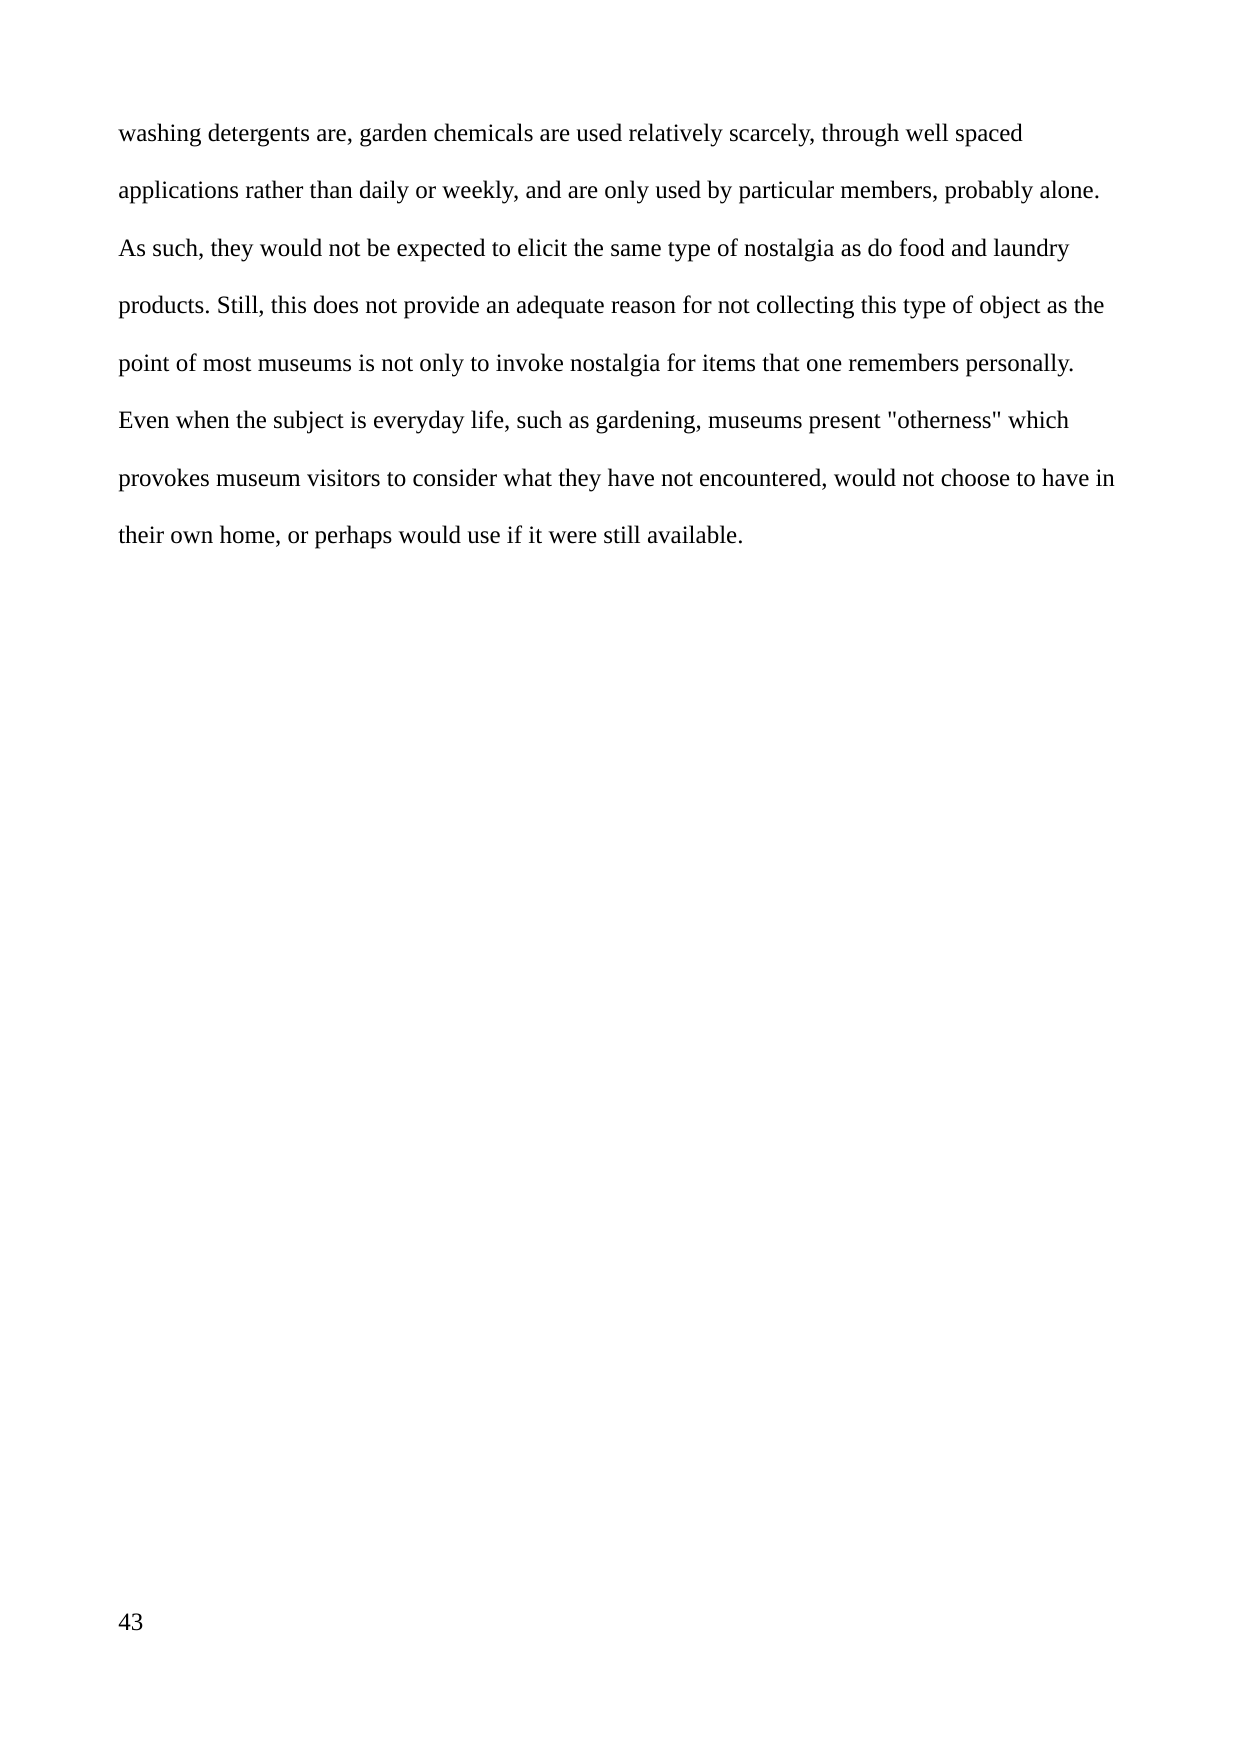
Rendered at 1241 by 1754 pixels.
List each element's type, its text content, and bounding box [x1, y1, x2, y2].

text washing detergents are, garden chemicals are used relatively scarcely, through well spaced applications rather than daily or weekly, and are only used by particular members, probably alone. As such, they would not be expected to elicit the same type of nostalgia as do food and laundry products. Still, this does not provide an adequate reason for not collecting this type of object as the point of most museums is not only to invoke nostalgia for items that one remembers personally. Even when the subject is everyday life, such as gardening, museums present "otherness" which provokes museum visitors to consider what they have not encountered, would not choose to have in their own home, or perhaps would use if it were still available. [118, 118, 1122, 549]
